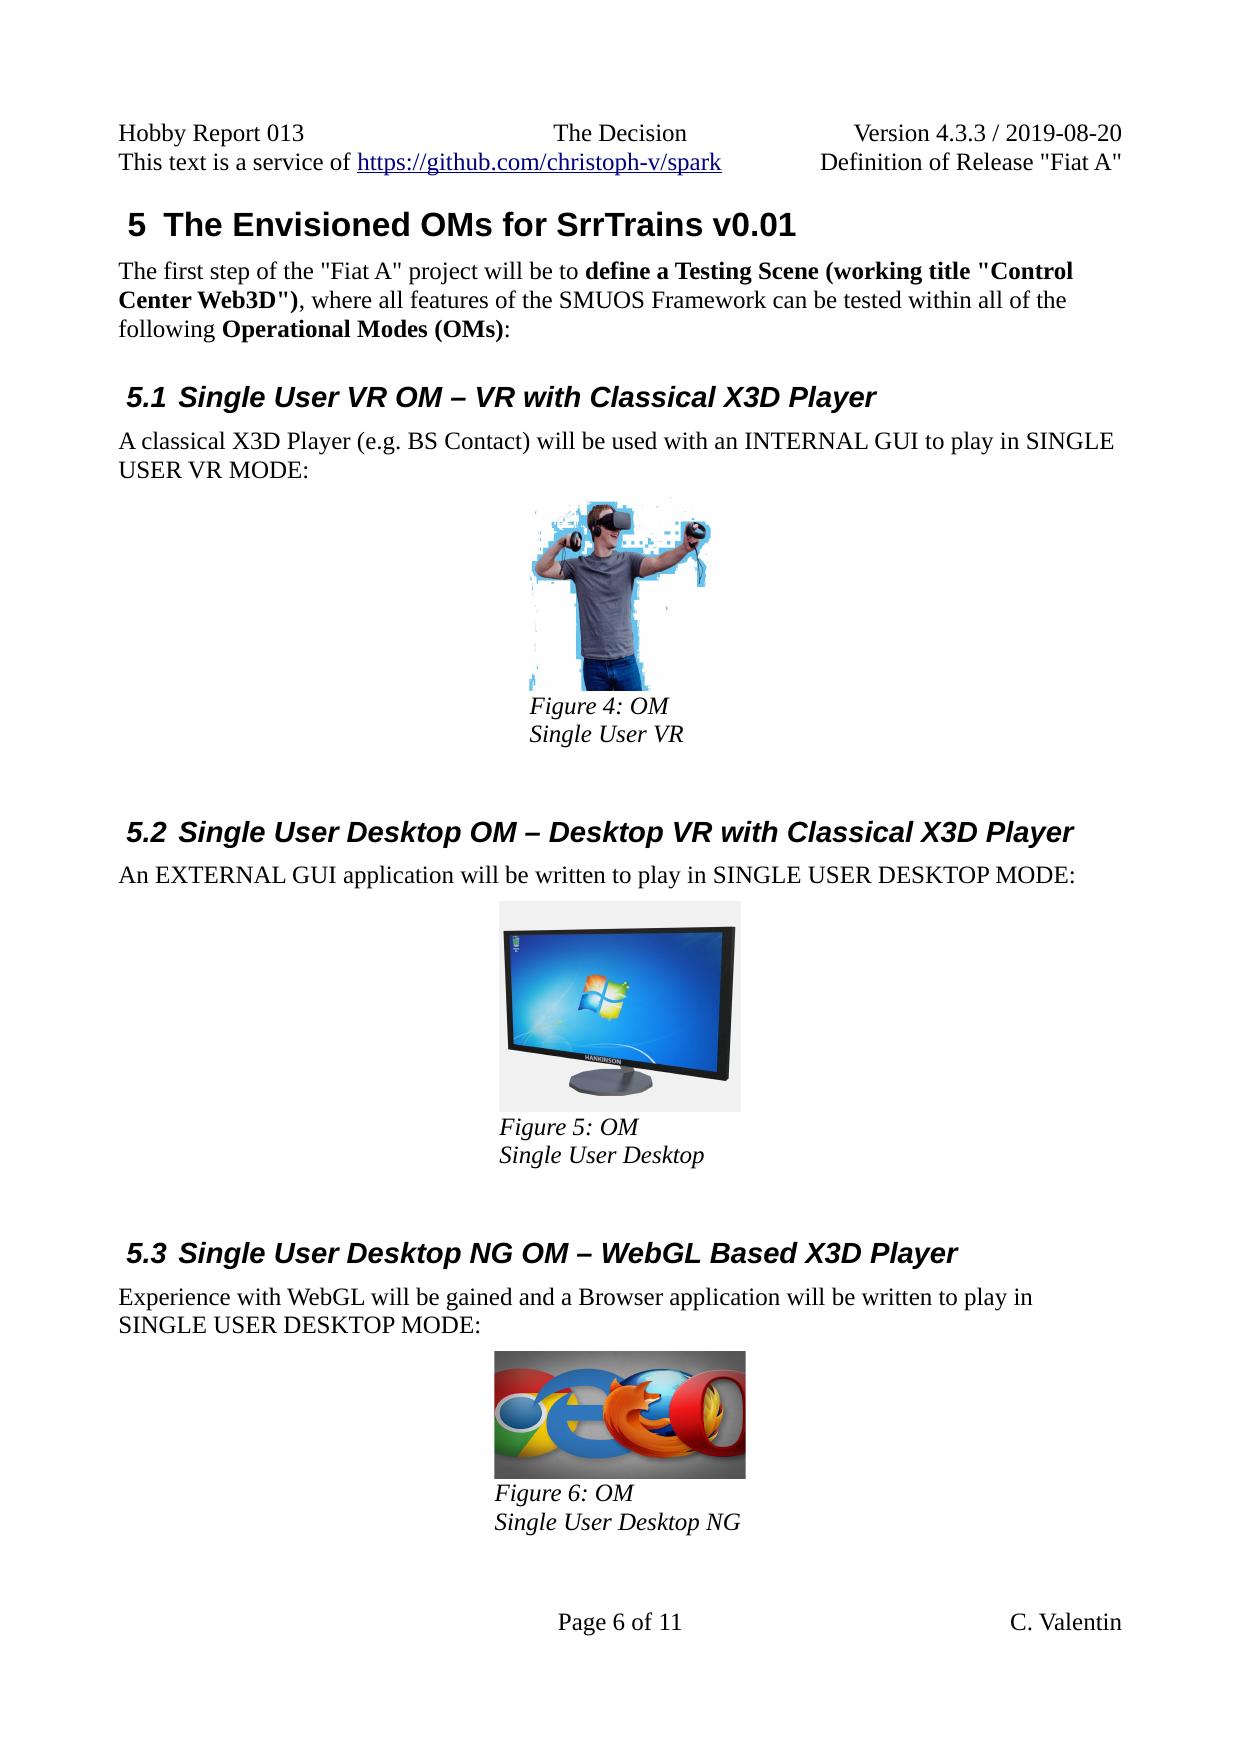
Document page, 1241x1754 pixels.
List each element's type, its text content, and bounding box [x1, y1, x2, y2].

picture [499, 901, 741, 1112]
subtitle Single User Desktop NG OM – WebGL Based X3D Player [118, 1236, 1122, 1269]
text Figure 4: OM Single User VR [529, 691, 711, 748]
picture [529, 496, 711, 691]
text Figure 6: OM Single User Desktop NG [494, 1479, 746, 1536]
picture [494, 1351, 746, 1479]
text Figure 5: OM Single User Desktop [499, 1112, 741, 1169]
text Experience with WebGL will be gained and a Browser application will be written to play in SINGLE USER DESKTOP MODE: [118, 1282, 1122, 1339]
text A classical X3D Player (e.g. BS Contact) will be used with an INTERNAL GUI to play in SINGLE USER VR MODE: [118, 426, 1122, 483]
subtitle The Envisioned OMs for SrrTrains v0.01 [118, 205, 1122, 244]
subtitle Single User VR OM – VR with Classical X3D Player [118, 380, 1122, 413]
text The first step of the "Fiat A" project will be to define a Testing Scene (working title "Control Center Web3D"), where all features of the SMUOS Framework can be tested within all of the following Operational Modes (OMs): [118, 256, 1122, 342]
subtitle Single User Desktop OM – Desktop VR with Classical X3D Player [118, 814, 1122, 848]
text An EXTERNAL GUI application will be written to play in SINGLE USER DESKTOP MODE: [118, 861, 1122, 889]
